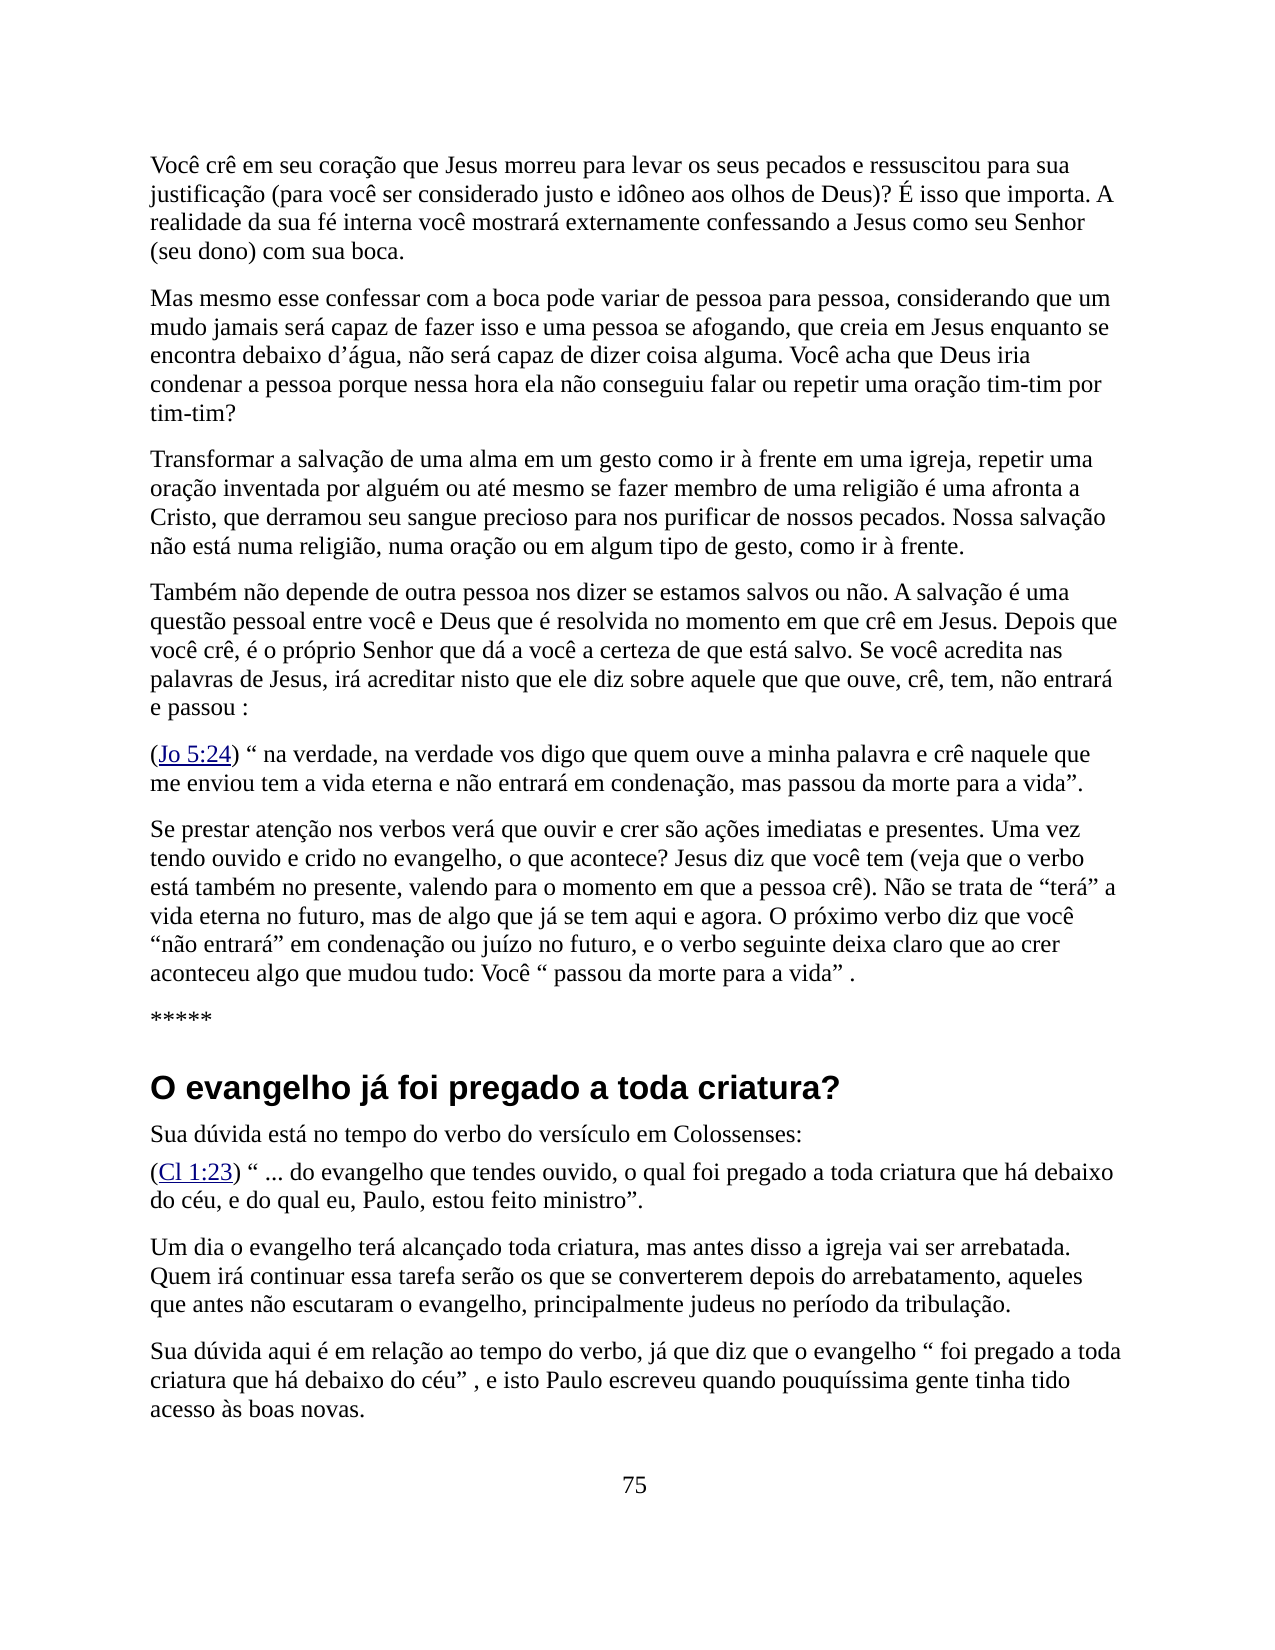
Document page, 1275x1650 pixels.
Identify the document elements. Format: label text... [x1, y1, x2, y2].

text Mas mesmo esse confessar com a boca pode variar de pessoa para pessoa, considerando que um mudo jamais será capaz de fazer isso e uma pessoa se afogando, que creia em Jesus enquanto se encontra debaixo d’água, não será capaz de dizer coisa alguma. Você acha que Deus iria condenar a pessoa porque nessa hora ela não conseguiu falar ou repetir uma oração tim-tim por tim-tim? [150, 283, 1125, 427]
text (Jo 5:24) “ na verdade, na verdade vos digo que quem ouve a minha palavra e crê naquele que me enviou tem a vida eterna e não entrará em condenação, mas passou da morte para a vida”. [150, 739, 1125, 797]
text Sua dúvida aqui é em relação ao tempo do verbo, já que diz que o evangelho “ foi pregado a toda criatura que há debaixo do céu” , e isto Paulo escreveu quando pouquíssima gente tinha tido acesso às boas novas. [150, 1336, 1125, 1422]
text Se prestar atenção nos verbos verá que ouvir e crer são ações imediatas e presentes. Uma vez tendo ouvido e crido no evangelho, o que acontece? Jesus diz que você tem (veja que o verbo está também no presente, valendo para o momento em que a pessoa crê). Não se trata de “terá” a vida eterna no futuro, mas de algo que já se tem aqui e agora. O próximo verbo diz que você “não entrará” em condenação ou juízo no futuro, e o verbo seguinte deixa claro que ao crer aconteceu algo que mudou tudo: Você “ passou da morte para a vida” . [150, 814, 1125, 987]
text Um dia o evangelho terá alcançado toda criatura, mas antes disso a igreja vai ser arrebatada. Quem irá continuar essa tarefa serão os que se converterem depois do arrebatamento, aqueles que antes não escutaram o evangelho, principalmente judeus no período da tribulação. [150, 1232, 1125, 1318]
subtitle O evangelho já foi pregado a toda criatura? [150, 1068, 1125, 1106]
text Transformar a salvação de uma alma em um gesto como ir à frente em uma igreja, repetir uma oração inventada por alguém ou até mesmo se fazer membro de uma religião é uma afronta a Cristo, que derramou seu sangue precioso para nos purificar de nossos pecados. Nossa salvação não está numa religião, numa oração ou em algum tipo de gesto, como ir à frente. [150, 444, 1125, 559]
text Você crê em seu coração que Jesus morreu para levar os seus pecados e ressuscitou para sua justificação (para você ser considerado justo e idôneo aos olhos de Deus)? É isso que importa. A realidade da sua fé interna você mostrará externamente confessando a Jesus como seu Senhor (seu dono) com sua boca. [150, 150, 1125, 265]
text Também não depende de outra pessoa nos dizer se estamos salvos ou não. A salvação é uma questão pessoal entre você e Deus que é resolvida no momento em que crê em Jesus. Depois que você crê, é o próprio Senhor que dá a você a certeza de que está salvo. Se você acredita nas palavras de Jesus, irá acreditar nisto que ele diz sobre aquele que que ouve, crê, tem, não entrará e passou : [150, 577, 1125, 721]
text Sua dúvida está no tempo do verbo do versículo em Colossenses: [150, 1119, 1125, 1148]
text ***** [150, 1005, 1125, 1034]
text (Cl 1:23) “ ... do evangelho que tendes ouvido, o qual foi pregado a toda criatura que há debaixo do céu, e do qual eu, Paulo, estou feito ministro”. [150, 1157, 1125, 1214]
